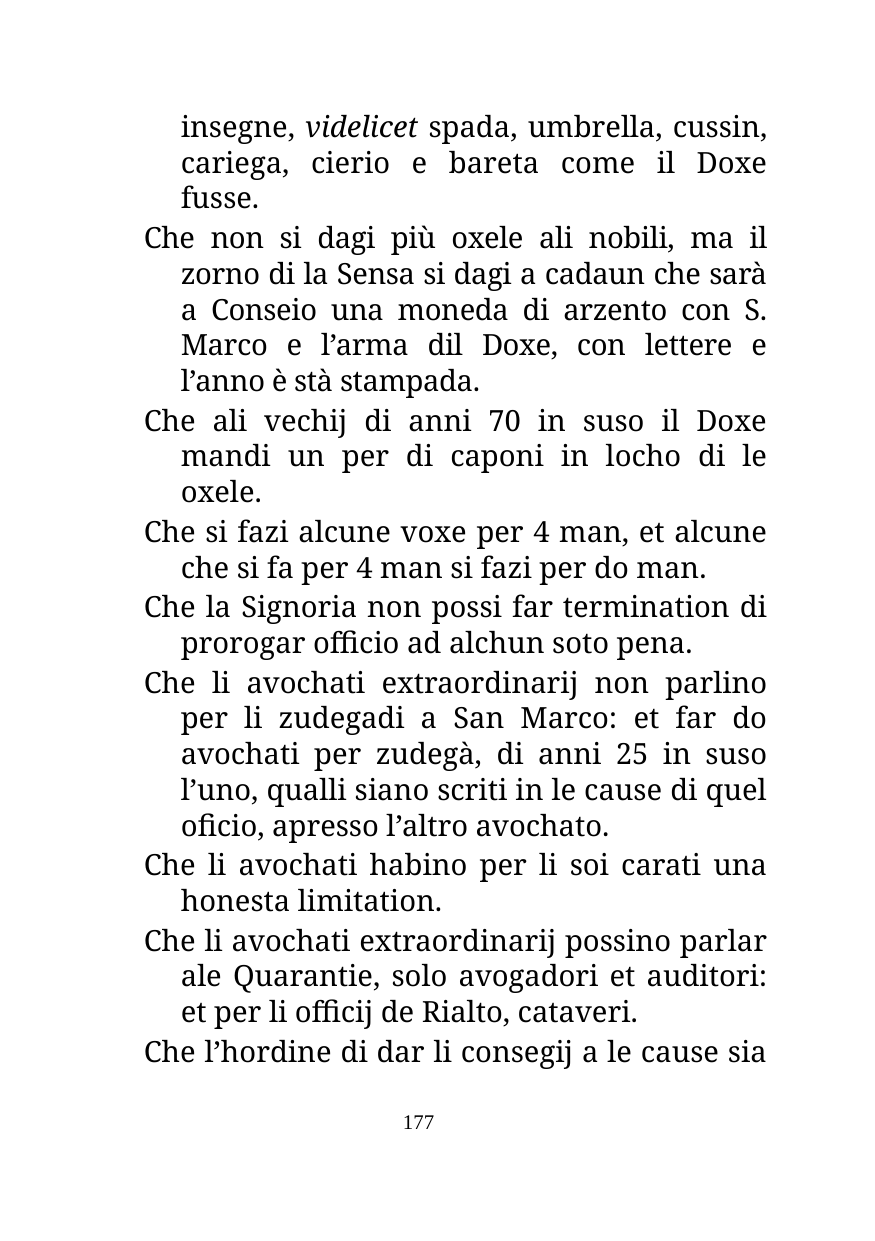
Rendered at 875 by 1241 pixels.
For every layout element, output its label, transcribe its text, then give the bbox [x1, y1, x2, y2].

text Che li avochati extraordinarij non parlino per li zudegadi a San Marco: et far do avochati per zudegà, di anni 25 in suso l’uno, qualli siano scriti in le cause di quel oficio, apresso l’altro avochato. [143, 662, 768, 844]
text Che li avochati extraordinarij possino parlar ale Quarantie, solo avogadori et auditori: et per li officij de Rialto, cataveri. [143, 920, 768, 1031]
text Che non si dagi più oxele ali nobili, ma il zorno di la Sensa si dagi a cadaun che sarà a Conseio una moneda di arzento con S. Marco e l’arma dil Doxe, con lettere e l’anno è stà stampada. [143, 217, 768, 400]
text Che ali vechij di anni 70 in suso il Doxe mandi un per di caponi in locho di le oxele. [143, 400, 768, 511]
text insegne, videlicet spada, umbrella, cussin, cariega, cierio e bareta come il Doxe fusse. [143, 106, 768, 217]
text Che l’hordine di dar li consegij a le cause sia [143, 1031, 768, 1071]
text Che li avochati habino per li soi carati una honesta limitation. [143, 844, 768, 920]
text Che si fazi alcune voxe per 4 man, et alcune che si fa per 4 man si fazi per do man. [143, 511, 768, 587]
text Che la Signoria non possi far termination di prorogar officio ad alchun soto pena. [143, 587, 768, 662]
